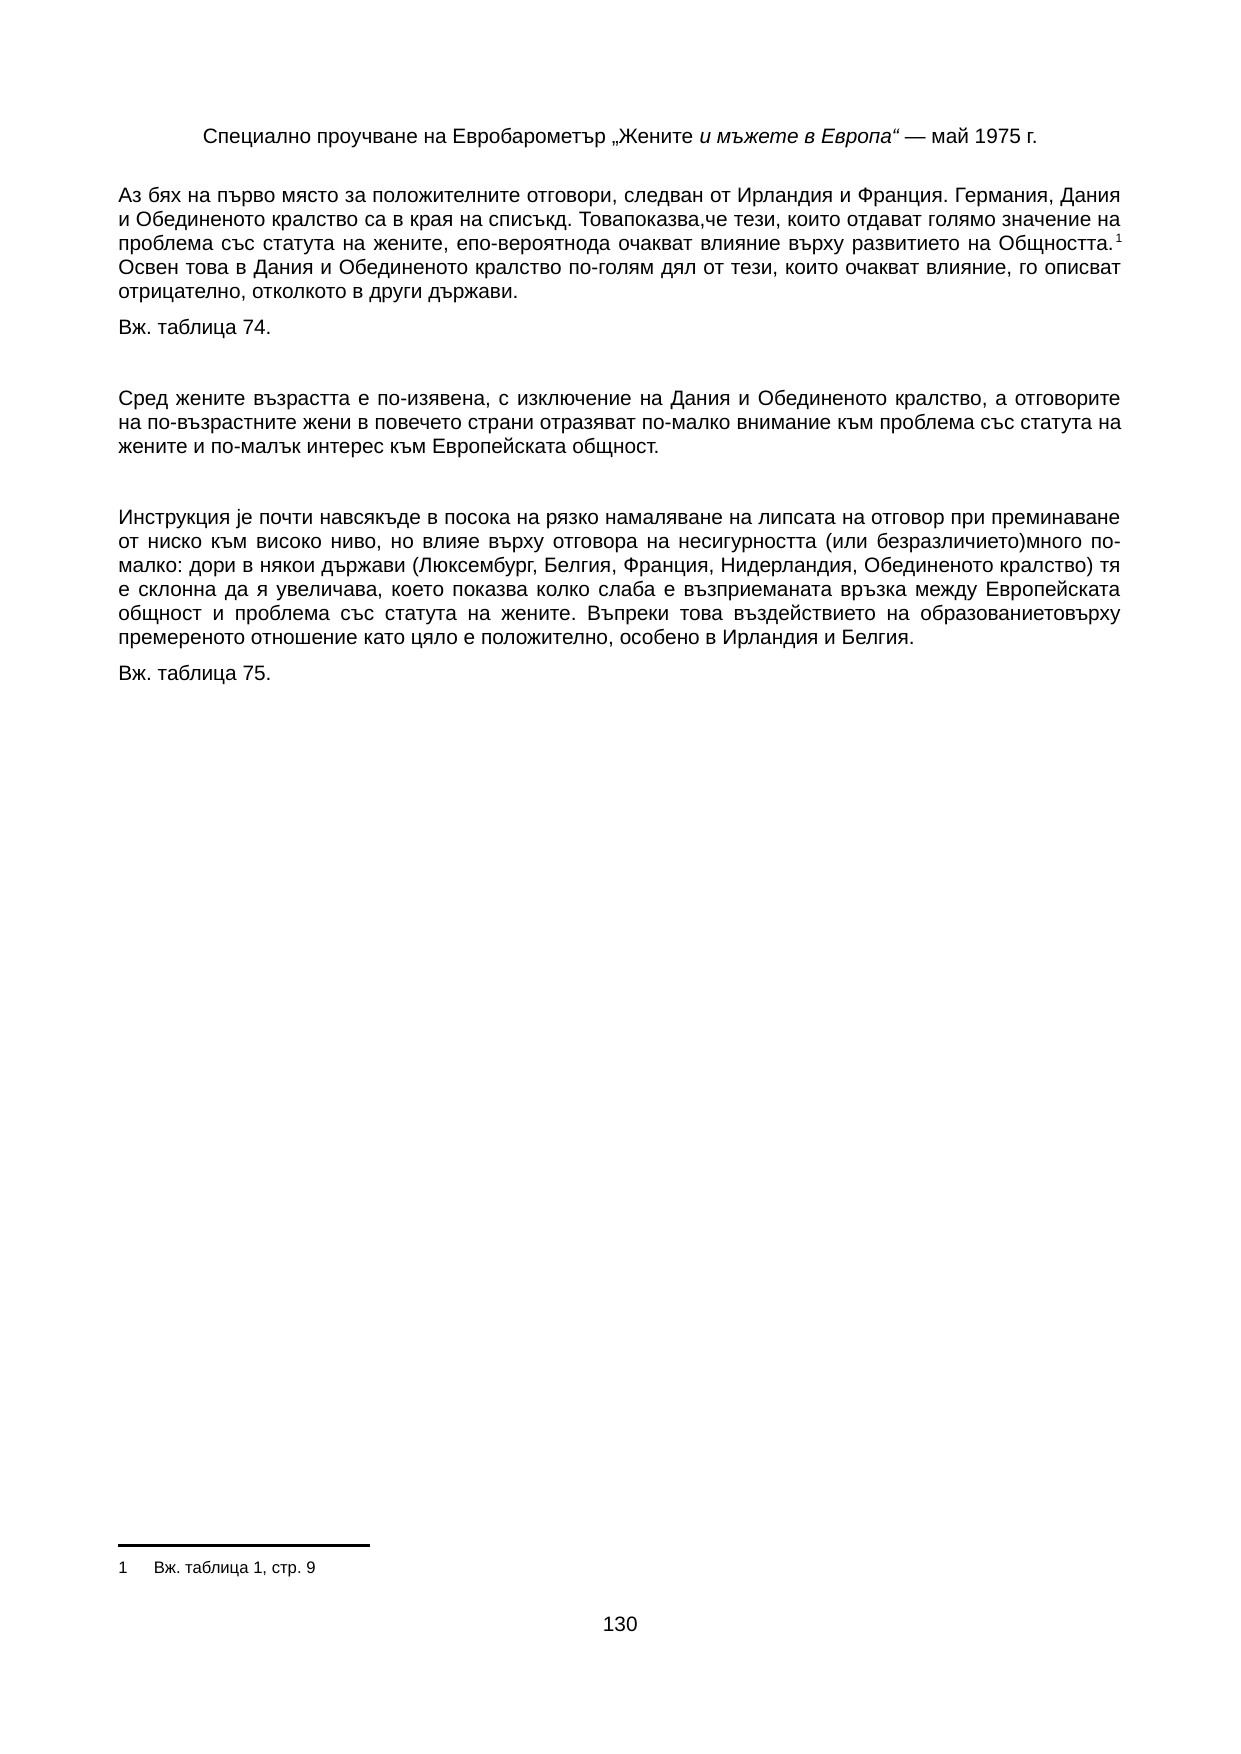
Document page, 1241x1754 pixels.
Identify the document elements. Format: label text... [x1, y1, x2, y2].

text Вж. таблица 1, стр. 9 [118, 1557, 1122, 1577]
text Инструкция jе почти навсякъде в посока на рязко намаляване на липсата на отговор при преминаване от ниско към високо ниво, но влияе върху отговора на несигурността (или безразличието)много по-малко: дори в някои държави (Люксембург, Белгия, Франция, Нидерландия, Обединеното кралство) тя е склонна да я увеличава, което показва колко слаба е възприеманата връзка между Европейската общност и проблема със статута на жените. Въпреки това въздействието на образованиетовърху премереното отношение като цяло е положително, особено в Ирландия и Белгия. [118, 505, 1122, 649]
text Вж. таблица 74. [118, 315, 1122, 339]
text Аз бях на първо място за положителните отговори, следван от Ирландия и Франция. Германия, Дания и Обединеното кралство са в края на списъкд. Товапоказва,че тези, които отдават голямо значение на проблема със статута на жените, епо-вероятнода очакват влияние върху развитието на Общността. Освен това в Дания и Обединеното кралство по-голям дял от тези, които очакват влияние, го описват отрицателно, отколкото в други държави. [118, 183, 1122, 303]
text Сред жените възрастта е по-изявена, с изключение на Дания и Обединеното кралство, а отговорите на по-възрастните жени в повечето страни отразяват по-малко внимание към проблема със статута на жените и по-малък интерес към Европейската общност. [118, 386, 1122, 458]
text Вж. таблица 75. [118, 661, 1122, 684]
